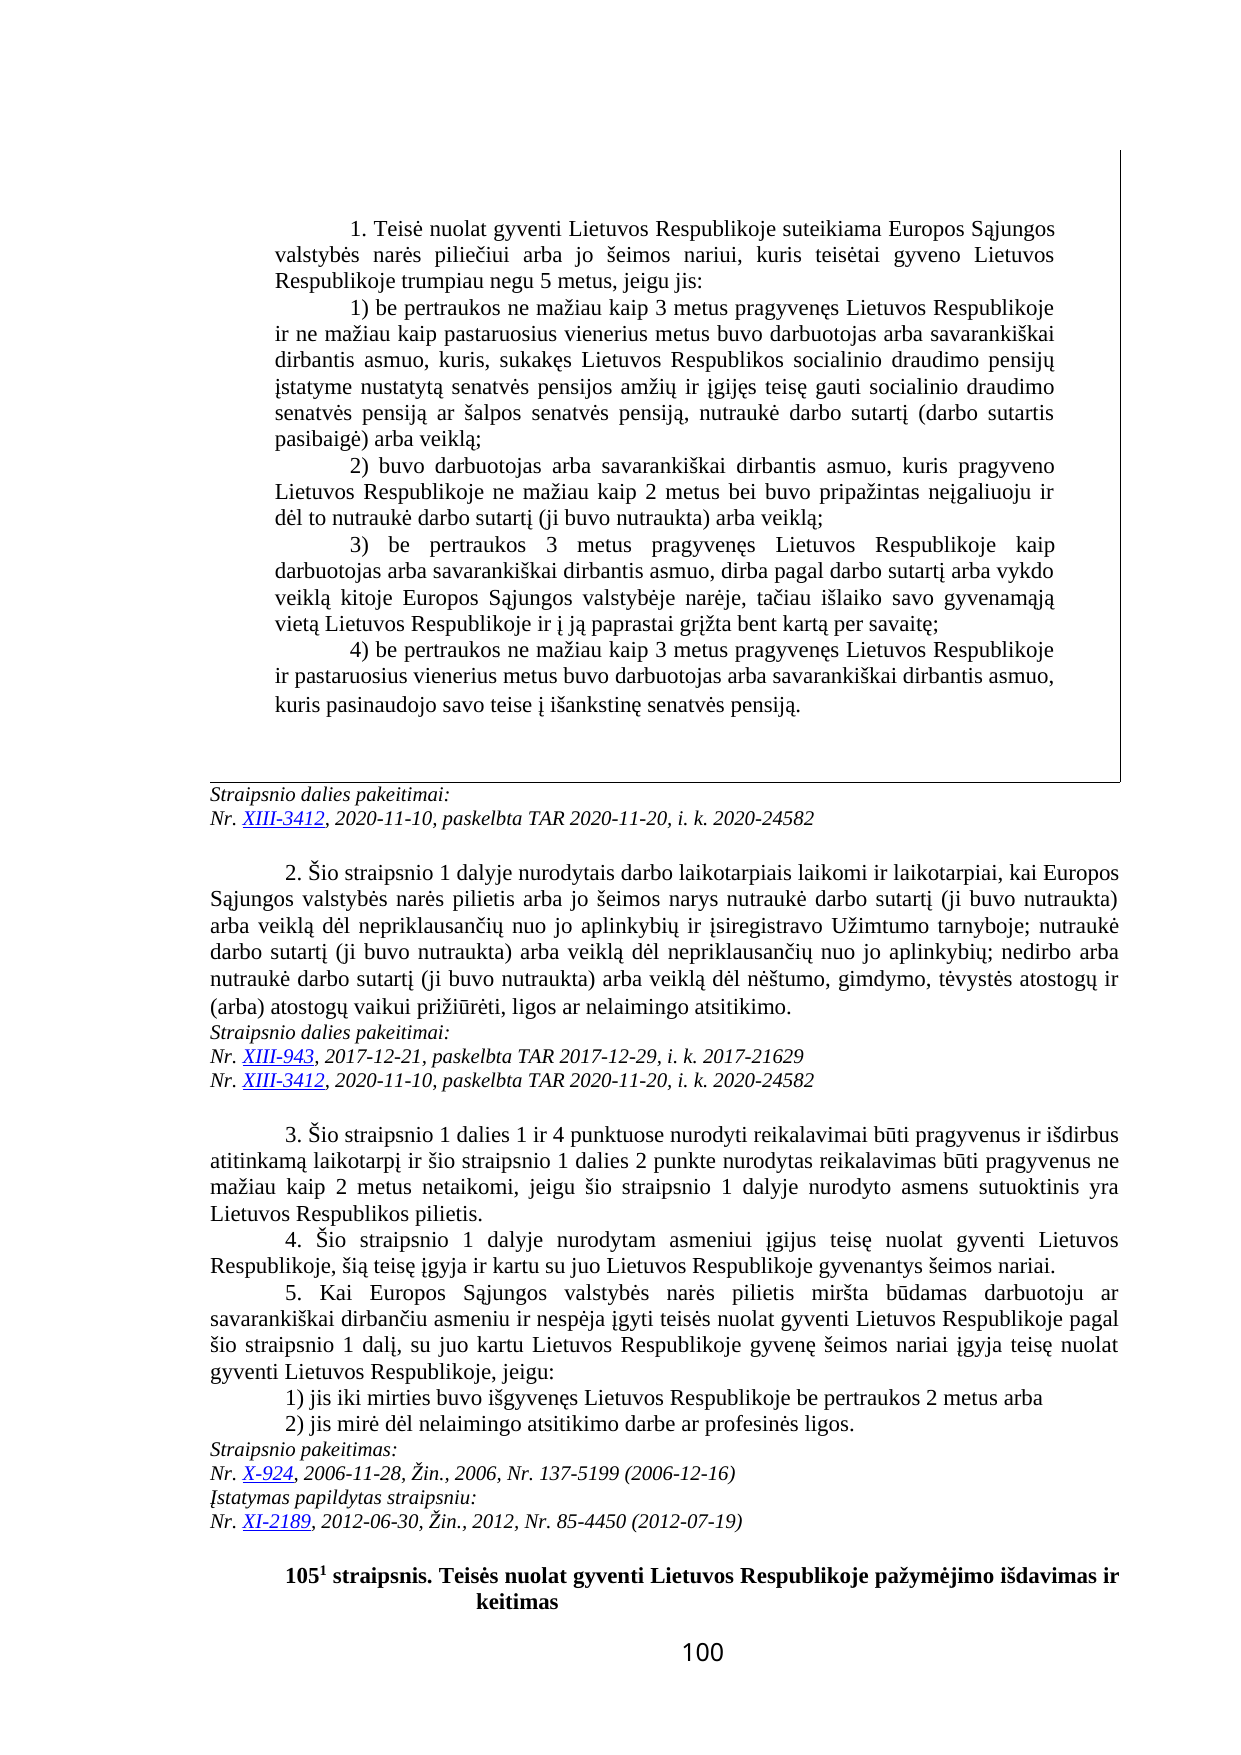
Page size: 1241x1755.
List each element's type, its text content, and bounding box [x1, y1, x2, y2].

text 5. Kai Europos Sąjungos valstybės narės pilietis miršta būdamas darbuotoju ar savarankiškai dirbančiu asmeniu ir nespėja įgyti teisės nuolat gyventi Lietuvos Respublikoje pagal šio straipsnio 1 dalį, su juo kartu Lietuvos Respublikoje gyvenę šeimos nariai įgyja teisę nuolat gyventi Lietuvos Respublikoje, jeigu: [210, 1279, 1120, 1384]
text Įstatymas papildytas straipsniu: [210, 1485, 1120, 1509]
text 2. Šio straipsnio 1 dalyje nurodytais darbo laikotarpiais laikomi ir laikotarpiai, kai Europos Sąjungos valstybės narės pilietis arba jo šeimos narys nutraukė darbo sutartį (ji buvo nutraukta) arba veiklą dėl nepriklausančių nuo jo aplinkybių ir įsiregistravo Užimtumo tarnyboje; nutraukė darbo sutartį (ji buvo nutraukta) arba veiklą dėl nepriklausančių nuo jo aplinkybių; nedirbo arba nutraukė darbo sutartį (ji buvo nutraukta) arba veiklą dėl nėštumo, gimdymo, tėvystės atostogų ir (arba) atostogų vaikui prižiūrėti, ligos ar nelaimingo atsitikimo. [210, 859, 1120, 1020]
text 1051 straipsnis. Teisės nuolat gyventi Lietuvos Respublikoje pažymėjimo išdavimas ir keitimas [285, 1562, 1120, 1614]
text Straipsnio pakeitimas: [210, 1437, 1120, 1461]
text 4. Šio straipsnio 1 dalyje nurodytam asmeniui įgijus teisę nuolat gyventi Lietuvos Respublikoje, šią teisę įgyja ir kartu su juo Lietuvos Respublikoje gyvenantys šeimos nariai. [210, 1226, 1120, 1279]
text 2) buvo darbuotojas arba savarankiškai dirbantis asmuo, kuris pragyveno Lietuvos Respublikoje ne mažiau kaip 2 metus bei buvo pripažintas neįgaliuoju ir dėl to nutraukė darbo sutartį (ji buvo nutraukta) arba veiklą; [210, 452, 1120, 531]
text 3) be pertraukos 3 metus pragyvenęs Lietuvos Respublikoje kaip darbuotojas arba savarankiškai dirbantis asmuo, dirba pagal darbo sutartį arba vykdo veiklą kitoje Europos Sąjungos valstybėje narėje, tačiau išlaiko savo gyvenamąją vietą Lietuvos Respublikoje ir į ją paprastai grįžta bent kartą per savaitę; [210, 531, 1120, 636]
text Straipsnio dalies pakeitimai: [210, 782, 1120, 806]
text 2) jis mirė dėl nelaimingo atsitikimo darbe ar profesinės ligos. [210, 1411, 1120, 1437]
text Nr. X-924, 2006-11-28, Žin., 2006, Nr. 137-5199 (2006-12-16) [210, 1461, 1120, 1485]
text Nr. XIII-3412, 2020-11-10, paskelbta TAR 2020-11-20, i. k. 2020-24582 [210, 806, 1120, 830]
text Nr. XIII-943, 2017-12-21, paskelbta TAR 2017-12-29, i. k. 2017-21629 [210, 1044, 1120, 1068]
text 4) be pertraukos ne mažiau kaip 3 metus pragyvenęs Lietuvos Respublikoje ir pastaruosius vienerius metus buvo darbuotojas arba savarankiškai dirbantis asmuo, kuris pasinaudojo savo teise į išankstinę senatvės pensiją. [210, 636, 1120, 782]
text Nr. XI-2189, 2012-06-30, Žin., 2012, Nr. 85-4450 (2012-07-19) [210, 1509, 1120, 1533]
text 1) be pertraukos ne mažiau kaip 3 metus pragyvenęs Lietuvos Respublikoje ir ne mažiau kaip pastaruosius vienerius metus buvo darbuotojas arba savarankiškai dirbantis asmuo, kuris, sukakęs Lietuvos Respublikos socialinio draudimo pensijų įstatyme nustatytą senatvės pensijos amžių ir įgijęs teisę gauti socialinio draudimo senatvės pensiją ar šalpos senatvės pensiją, nutraukė darbo sutartį (darbo sutartis pasibaigė) arba veiklą; [210, 294, 1120, 452]
text Nr. XIII-3412, 2020-11-10, paskelbta TAR 2020-11-20, i. k. 2020-24582 [210, 1068, 1120, 1092]
text 1) jis iki mirties buvo išgyvenęs Lietuvos Respublikoje be pertraukos 2 metus arba [210, 1384, 1120, 1411]
text 3. Šio straipsnio 1 dalies 1 ir 4 punktuose nurodyti reikalavimai būti pragyvenus ir išdirbus atitinkamą laikotarpį ir šio straipsnio 1 dalies 2 punkte nurodytas reikalavimas būti pragyvenus ne mažiau kaip 2 metus netaikomi, jeigu šio straipsnio 1 dalyje nurodyto asmens sutuoktinis yra Lietuvos Respublikos pilietis. [210, 1121, 1120, 1226]
text Straipsnio dalies pakeitimai: [210, 1020, 1120, 1044]
text 1. Teisė nuolat gyventi Lietuvos Respublikoje suteikiama Europos Sąjungos valstybės narės piliečiui arba jo šeimos nariui, kuris teisėtai gyveno Lietuvos Respublikoje trumpiau negu 5 metus, jeigu jis: [210, 150, 1120, 294]
